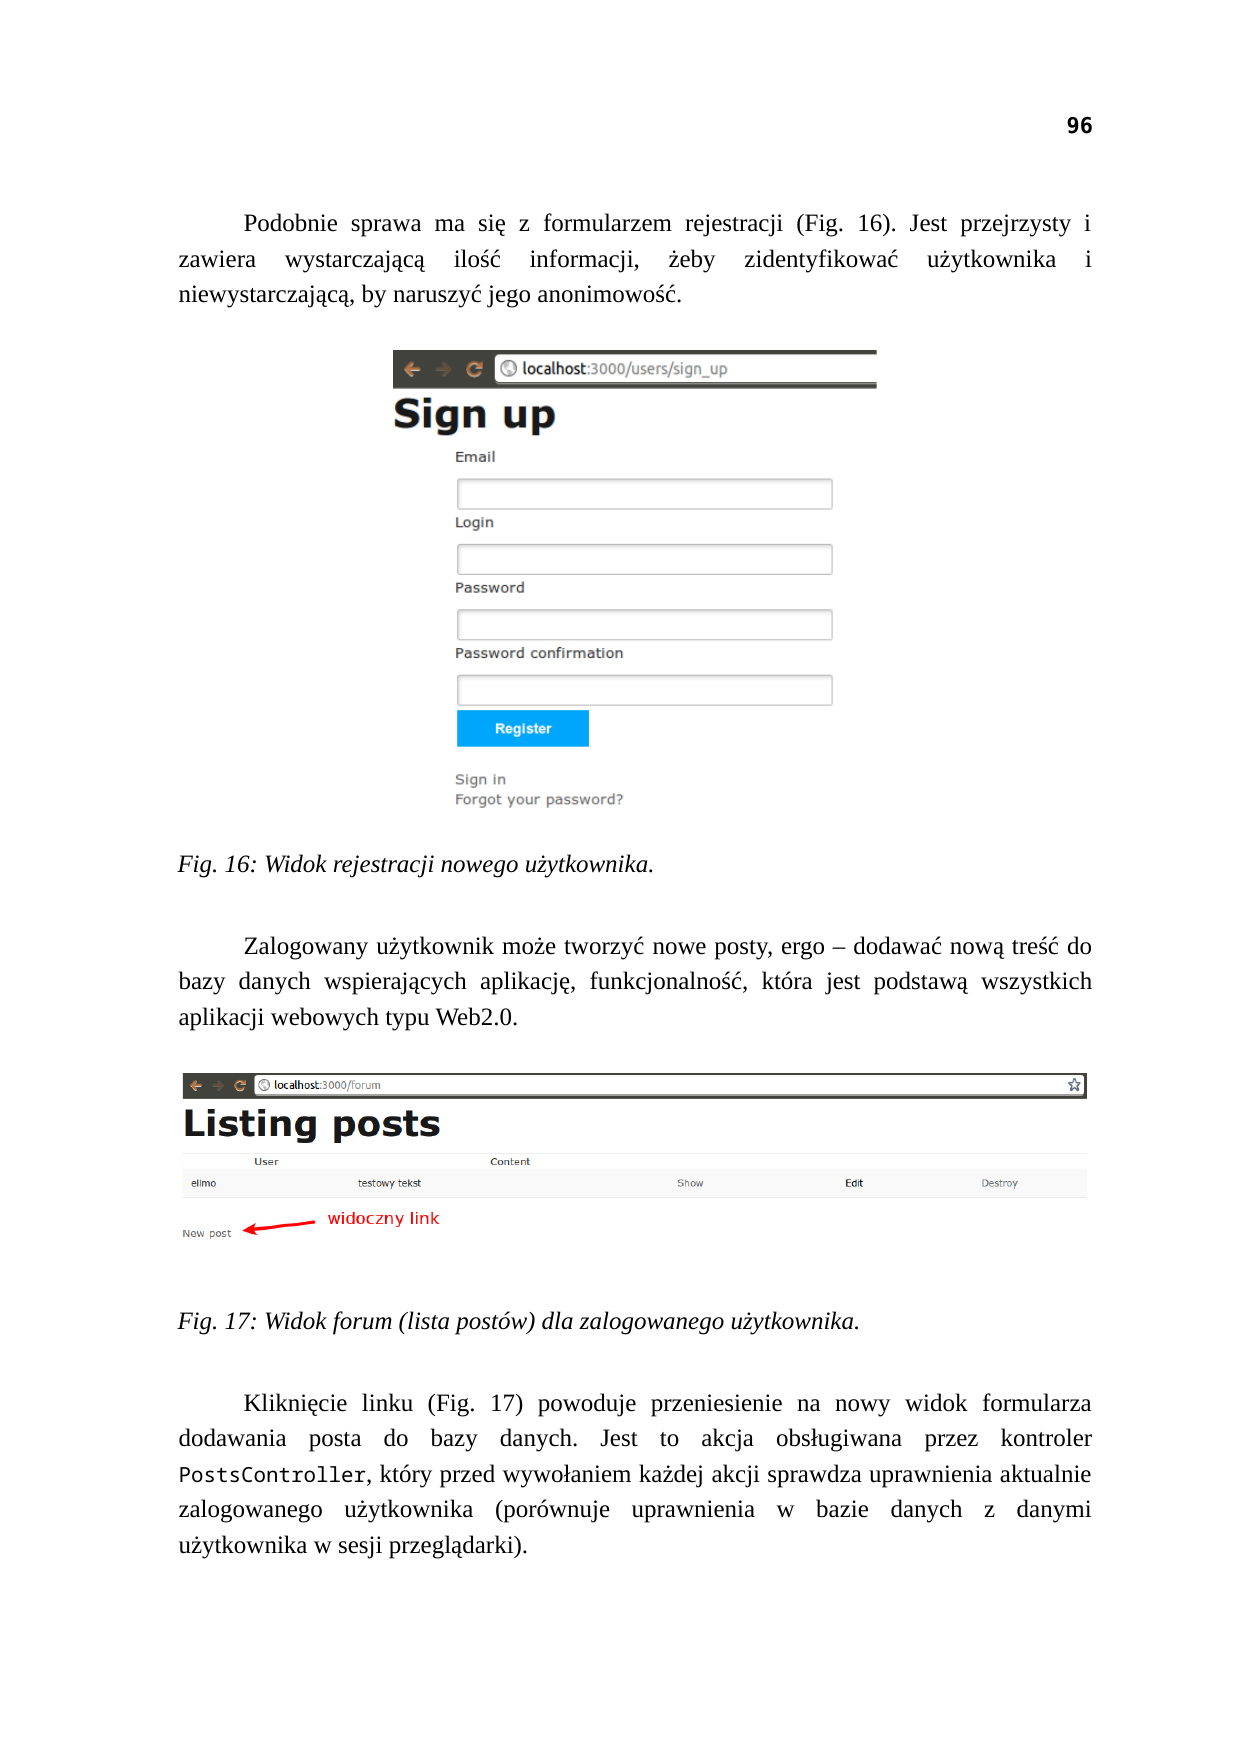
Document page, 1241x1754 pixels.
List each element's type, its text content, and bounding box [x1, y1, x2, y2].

text Podobnie sprawa ma się z formularzem rejestracji (Fig. 16). Jest przejrzysty i zawiera wystarczającą ilość informacji, żeby zidentyfikować użytkownika i niewystarczającą, by naruszyć jego anonimowość. [178, 203, 1093, 309]
table_header [177, 345, 1093, 837]
text Kliknięcie linku (Fig. 17) powoduje przeniesienie na nowy widok formularza dodawania posta do bazy danych. Jest to akcja obsługiwana przez kontroler PostsController, który przed wywołaniem każdej akcji sprawdza uprawnienia aktualnie zalogowanego użytkownika (porównuje uprawnienia w bazie danych z danymi użytkownika w sesji przeglądarki). [178, 1383, 1093, 1560]
text Zalogowany użytkownik może tworzyć nowe posty, ergo – dodawać nową treść do bazy danych wspierających aplikację, funkcjonalność, która jest podstawą wszystkich aplikacji webowych typu Web2.0. [178, 926, 1093, 1032]
picture [393, 350, 877, 831]
text Fig. 17: Widok forum (lista postów) dla zalogowanego użytkownika. [177, 1306, 1093, 1335]
picture [182, 1073, 1087, 1260]
text Fig. 16: Widok rejestracji nowego użytkownika. [177, 849, 1093, 878]
table_header [177, 1068, 1093, 1294]
